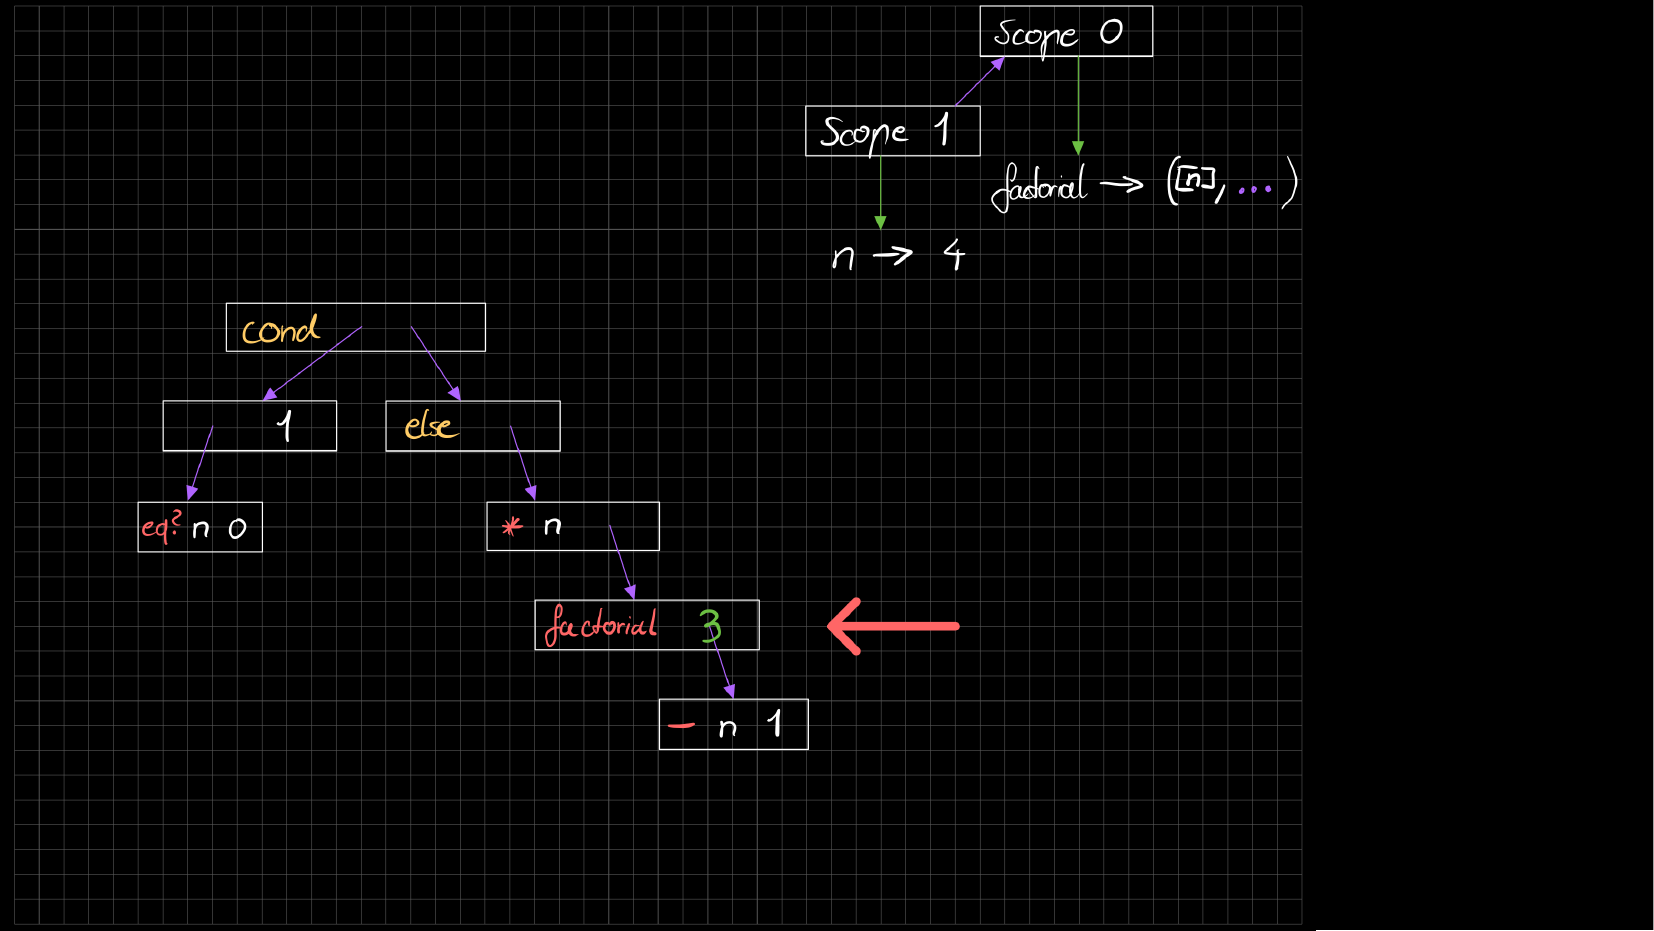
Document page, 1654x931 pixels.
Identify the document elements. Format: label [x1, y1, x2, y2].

picture [0, 0, 1316, 931]
